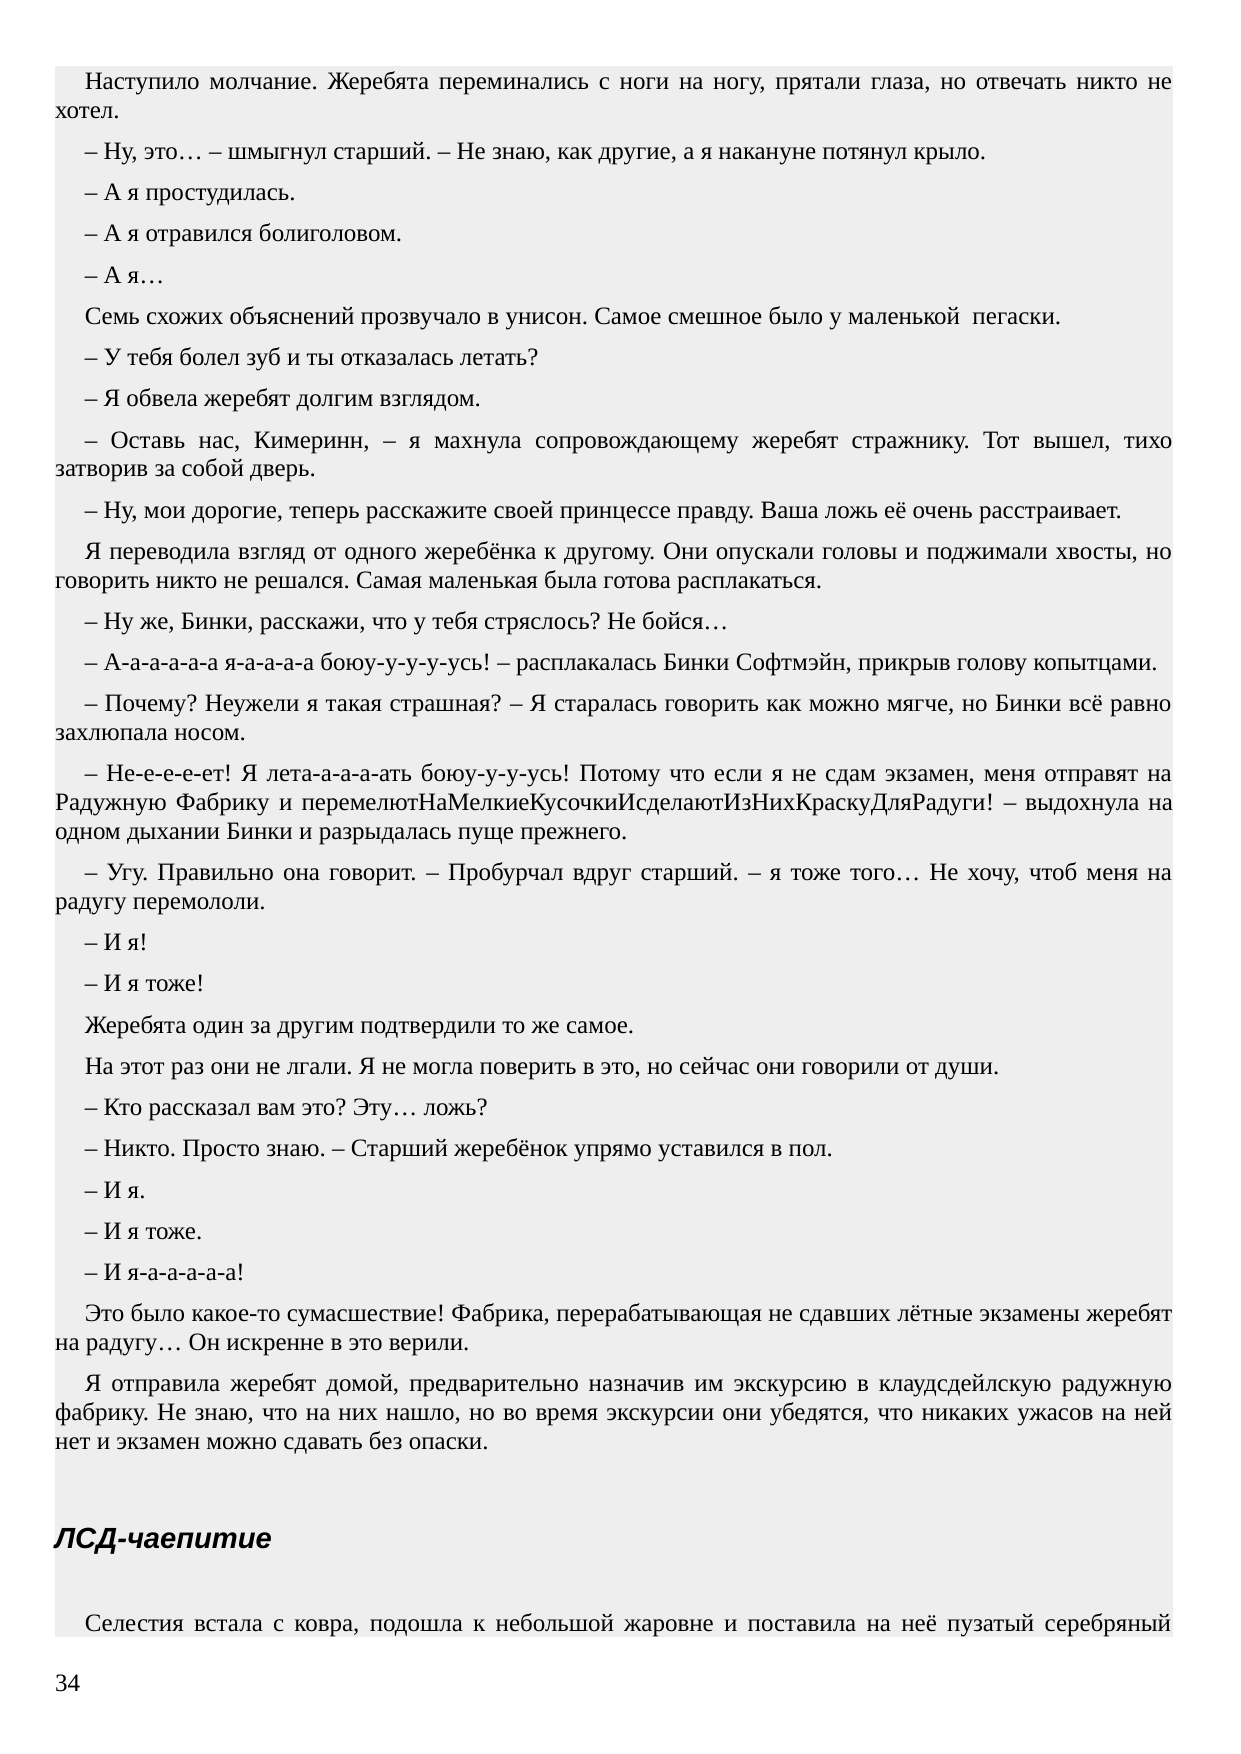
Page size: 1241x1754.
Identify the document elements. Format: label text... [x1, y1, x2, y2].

text – И я. [55, 1175, 1173, 1203]
text Это было какое-то сумасшествие! Фабрика, перерабатывающая не сдавших лётные экзамены жеребят на радугу… Он искренне в это верили. [55, 1298, 1173, 1356]
text Семь схожих объяснений прозвучало в унисон. Самое смешное было у маленькой пегаски. [55, 301, 1173, 330]
text – А я отравился болиголовом. [55, 218, 1173, 247]
text Наступило молчание. Жеребята переминались с ноги на ногу, прятали глаза, но отвечать никто не хотел. [55, 66, 1173, 123]
text – Никто. Просто знаю. – Старший жеребёнок упрямо уставился в пол. [55, 1133, 1173, 1162]
text – Кто рассказал вам это? Эту… ложь? [55, 1092, 1173, 1121]
text Я отправила жеребят домой, предварительно назначив им экскурсию в клаудсдейлскую радужную фабрику. Не знаю, что на них нашло, но во время экскурсии они убедятся, что никаких ужасов на ней нет и экзамен можно сдавать без опаски. [55, 1368, 1173, 1455]
text – Почему? Неужели я такая страшная? – Я старалась говорить как можно мягче, но Бинки всё равно захлюпала носом. [55, 688, 1173, 746]
text – Не-е-е-е-ет! Я лета-а-а-а-ать боюу-у-у-усь! Потому что если я не сдам экзамен, меня отправят на Радужную Фабрику и перемелютНаМелкиеКусочкиИсделаютИзНихКраскуДляРадуги! – выдохнула на одном дыхании Бинки и разрыдалась пуще прежнего. [55, 758, 1173, 845]
subtitle ЛСД-чаепитие [55, 1521, 1173, 1554]
text – У тебя болел зуб и ты отказалась летать? [55, 342, 1173, 371]
text На этот раз они не лгали. Я не могла поверить в это, но сейчас они говорили от души. [55, 1051, 1173, 1080]
text – Угу. Правильно она говорит. – Пробурчал вдруг старший. – я тоже того… Не хочу, чтоб меня на радугу перемололи. [55, 857, 1173, 915]
text Жеребята один за другим подтвердили то же самое. [55, 1010, 1173, 1038]
text – И я тоже. [55, 1216, 1173, 1245]
text – И я-а-а-а-а-а! [55, 1257, 1173, 1286]
text – Ну же, Бинки, расскажи, что у тебя стряслось? Не бойся… [55, 606, 1173, 635]
text Я переводила взгляд от одного жеребёнка к другому. Они опускали головы и поджимали хвосты, но говорить никто не решался. Самая маленькая была готова расплакаться. [55, 536, 1173, 593]
text – А я простудилась. [55, 177, 1173, 206]
text – А-а-а-а-а-а я-а-а-а-а боюу-у-у-у-усь! – расплакалась Бинки Софтмэйн, прикрыв голову копытцами. [55, 647, 1173, 676]
text – И я! [55, 927, 1173, 956]
text – Оставь нас, Кимеринн, – я махнула сопровождающему жеребят стражнику. Тот вышел, тихо затворив за собой дверь. [55, 425, 1173, 482]
text – Ну, мои дорогие, теперь расскажите своей принцессе правду. Ваша ложь её очень расстраивает. [55, 495, 1173, 523]
text – А я… [55, 260, 1173, 288]
text – И я тоже! [55, 968, 1173, 997]
text – Я обвела жеребят долгим взглядом. [55, 383, 1173, 412]
text Селестия встала с ковра, подошла к небольшой жаровне и поставила на неё пузатый серебряный [55, 1608, 1173, 1637]
text – Ну, это… – шмыгнул старший. – Не знаю, как другие, а я накануне потянул крыло. [55, 136, 1173, 165]
